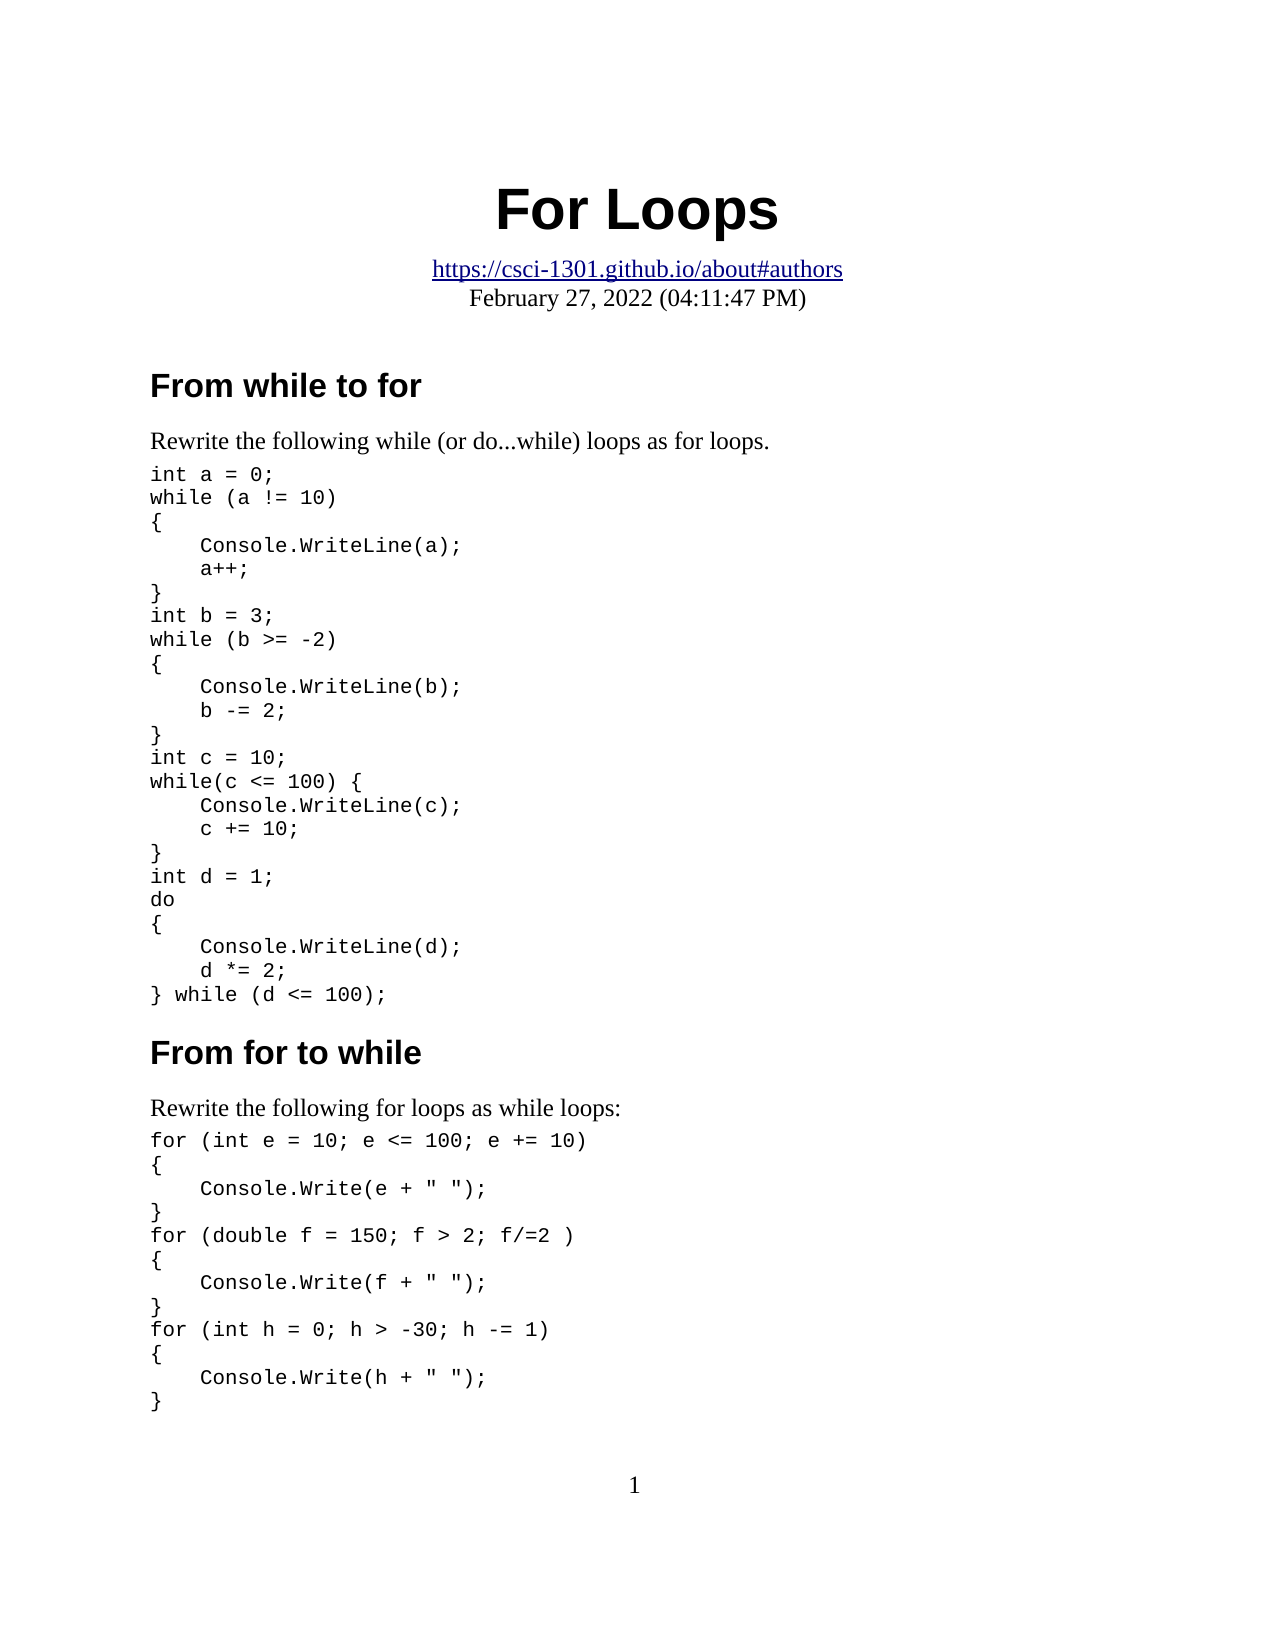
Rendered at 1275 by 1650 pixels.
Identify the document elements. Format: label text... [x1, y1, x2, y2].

text b -= 2; [150, 700, 1125, 724]
text } [150, 1296, 1125, 1319]
text c += 10; [150, 818, 1125, 842]
text while (b >= -2) [150, 629, 1125, 653]
text } [150, 1201, 1125, 1225]
text Rewrite the following while (or do...while) loops as for loops. [150, 426, 1125, 455]
text { [150, 1343, 1125, 1367]
text for (double f = 150; f > 2; f/=2 ) [150, 1225, 1125, 1248]
subtitle From for to while [150, 1032, 1125, 1071]
text } [150, 1390, 1125, 1414]
text while (a != 10) [150, 487, 1125, 511]
text Console.WriteLine(b); [150, 676, 1125, 700]
text int d = 1; [150, 866, 1125, 889]
text for (int e = 10; e <= 100; e += 10) [150, 1130, 1125, 1154]
text Console.Write(f + " "); [150, 1272, 1125, 1296]
text { [150, 653, 1125, 676]
text { [150, 1154, 1125, 1178]
text { [150, 511, 1125, 534]
text int b = 3; [150, 606, 1125, 629]
text Console.WriteLine(a); [150, 534, 1125, 558]
text { [150, 1248, 1125, 1272]
text { [150, 913, 1125, 937]
text } [150, 724, 1125, 747]
text Console.WriteLine(d); [150, 937, 1125, 960]
text Rewrite the following for loops as while loops: [150, 1093, 1125, 1121]
text int c = 10; [150, 747, 1125, 771]
text while(c <= 100) { [150, 771, 1125, 795]
text Console.Write(h + " "); [150, 1367, 1125, 1390]
text for (int h = 0; h > -30; h -= 1) [150, 1319, 1125, 1343]
text https://csci-1301.github.io/about#authors [150, 254, 1125, 283]
text Console.Write(e + " "); [150, 1178, 1125, 1201]
text a++; [150, 558, 1125, 582]
text } [150, 842, 1125, 866]
text do [150, 889, 1125, 913]
text d *= 2; [150, 960, 1125, 984]
text } while (d <= 100); [150, 984, 1125, 1007]
text Console.WriteLine(c); [150, 795, 1125, 818]
title For Loops [150, 175, 1125, 242]
text int a = 0; [150, 464, 1125, 487]
subtitle From while to for [150, 366, 1125, 404]
text February 27, 2022 (04:11:47 PM) [150, 283, 1125, 312]
text } [150, 582, 1125, 606]
